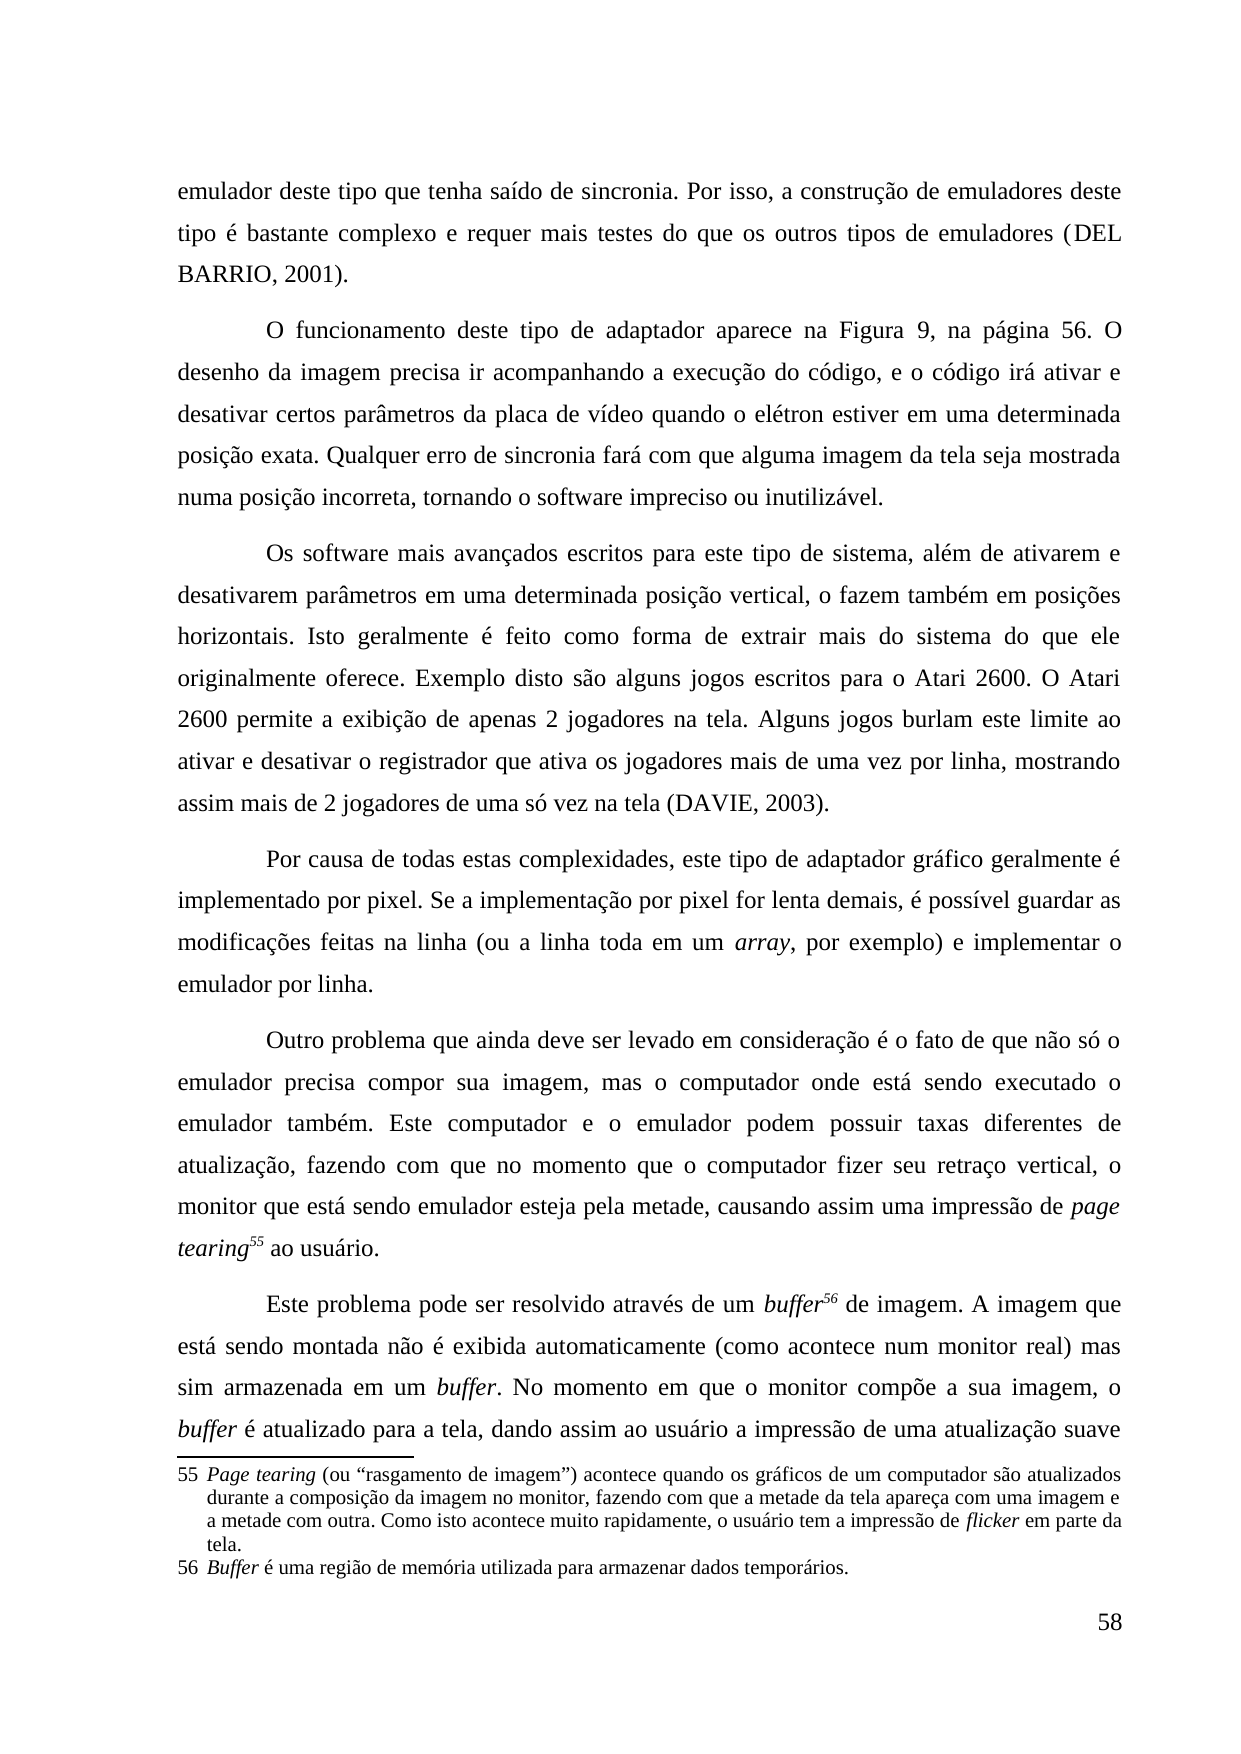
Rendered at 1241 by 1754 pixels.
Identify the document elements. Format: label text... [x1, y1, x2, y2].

text Buffer é uma região de memória utilizada para armazenar dados temporários. [177, 1556, 1122, 1579]
text Outro problema que ainda deve ser levado em consideração é o fato de que não só o emulador precisa compor sua imagem, mas o computador onde está sendo executado o emulador também. Este computador e o emulador podem possuir taxas diferentes de atualização, fazendo com que no momento que o computador fizer seu retraço vertical, o monitor que está sendo emulador esteja pela metade, causando assim uma impressão de page tearing ao usuário. [177, 1026, 1122, 1262]
text Page tearing (ou “rasgamento de imagem”) acontece quando os gráficos de um computador são atualizados durante a composição da imagem no monitor, fazendo com que a metade da tela apareça com uma imagem e a metade com outra. Como isto acontece muito rapidamente, o usuário tem a impressão de flicker em parte da tela. [177, 1463, 1122, 1556]
text emulador deste tipo que tenha saído de sincronia. Por isso, a construção de emuladores deste tipo é bastante complexo e requer mais testes do que os outros tipos de emuladores (DEL BARRIO, 2001). [177, 177, 1122, 288]
text Por causa de todas estas complexidades, este tipo de adaptador gráfico geralmente é implementado por pixel. Se a implementação por pixel for lenta demais, é possível guardar as modificações feitas na linha (ou a linha toda em um array, por exemplo) e implementar o emulador por linha. [177, 845, 1122, 997]
text O funcionamento deste tipo de adaptador aparece na Figura 9, na página 56. O desenho da imagem precisa ir acompanhando a execução do código, e o código irá ativar e desativar certos parâmetros da placa de vídeo quando o elétron estiver em uma determinada posição exata. Qualquer erro de sincronia fará com que alguma imagem da tela seja mostrada numa posição incorreta, tornando o software impreciso ou inutilizável. [177, 317, 1122, 511]
text Os software mais avançados escritos para este tipo de sistema, além de ativarem e desativarem parâmetros em uma determinada posição vertical, o fazem também em posições horizontais. Isto geralmente é feito como forma de extrair mais do sistema do que ele originalmente oferece. Exemplo disto são alguns jogos escritos para o Atari 2600. O Atari 2600 permite a exibição de apenas 2 jogadores na tela. Alguns jogos burlam este limite ao ativar e desativar o registrador que ativa os jogadores mais de uma vez por linha, mostrando assim mais de 2 jogadores de uma só vez na tela (DAVIE, 2003). [177, 539, 1122, 816]
text Este problema pode ser resolvido através de um buffer de imagem. A imagem que está sendo montada não é exibida automaticamente (como acontece num monitor real) mas sim armazenada em um buffer. No momento em que o monitor compõe a sua imagem, o buffer é atualizado para a tela, dando assim ao usuário a impressão de uma atualização suave [177, 1290, 1122, 1443]
